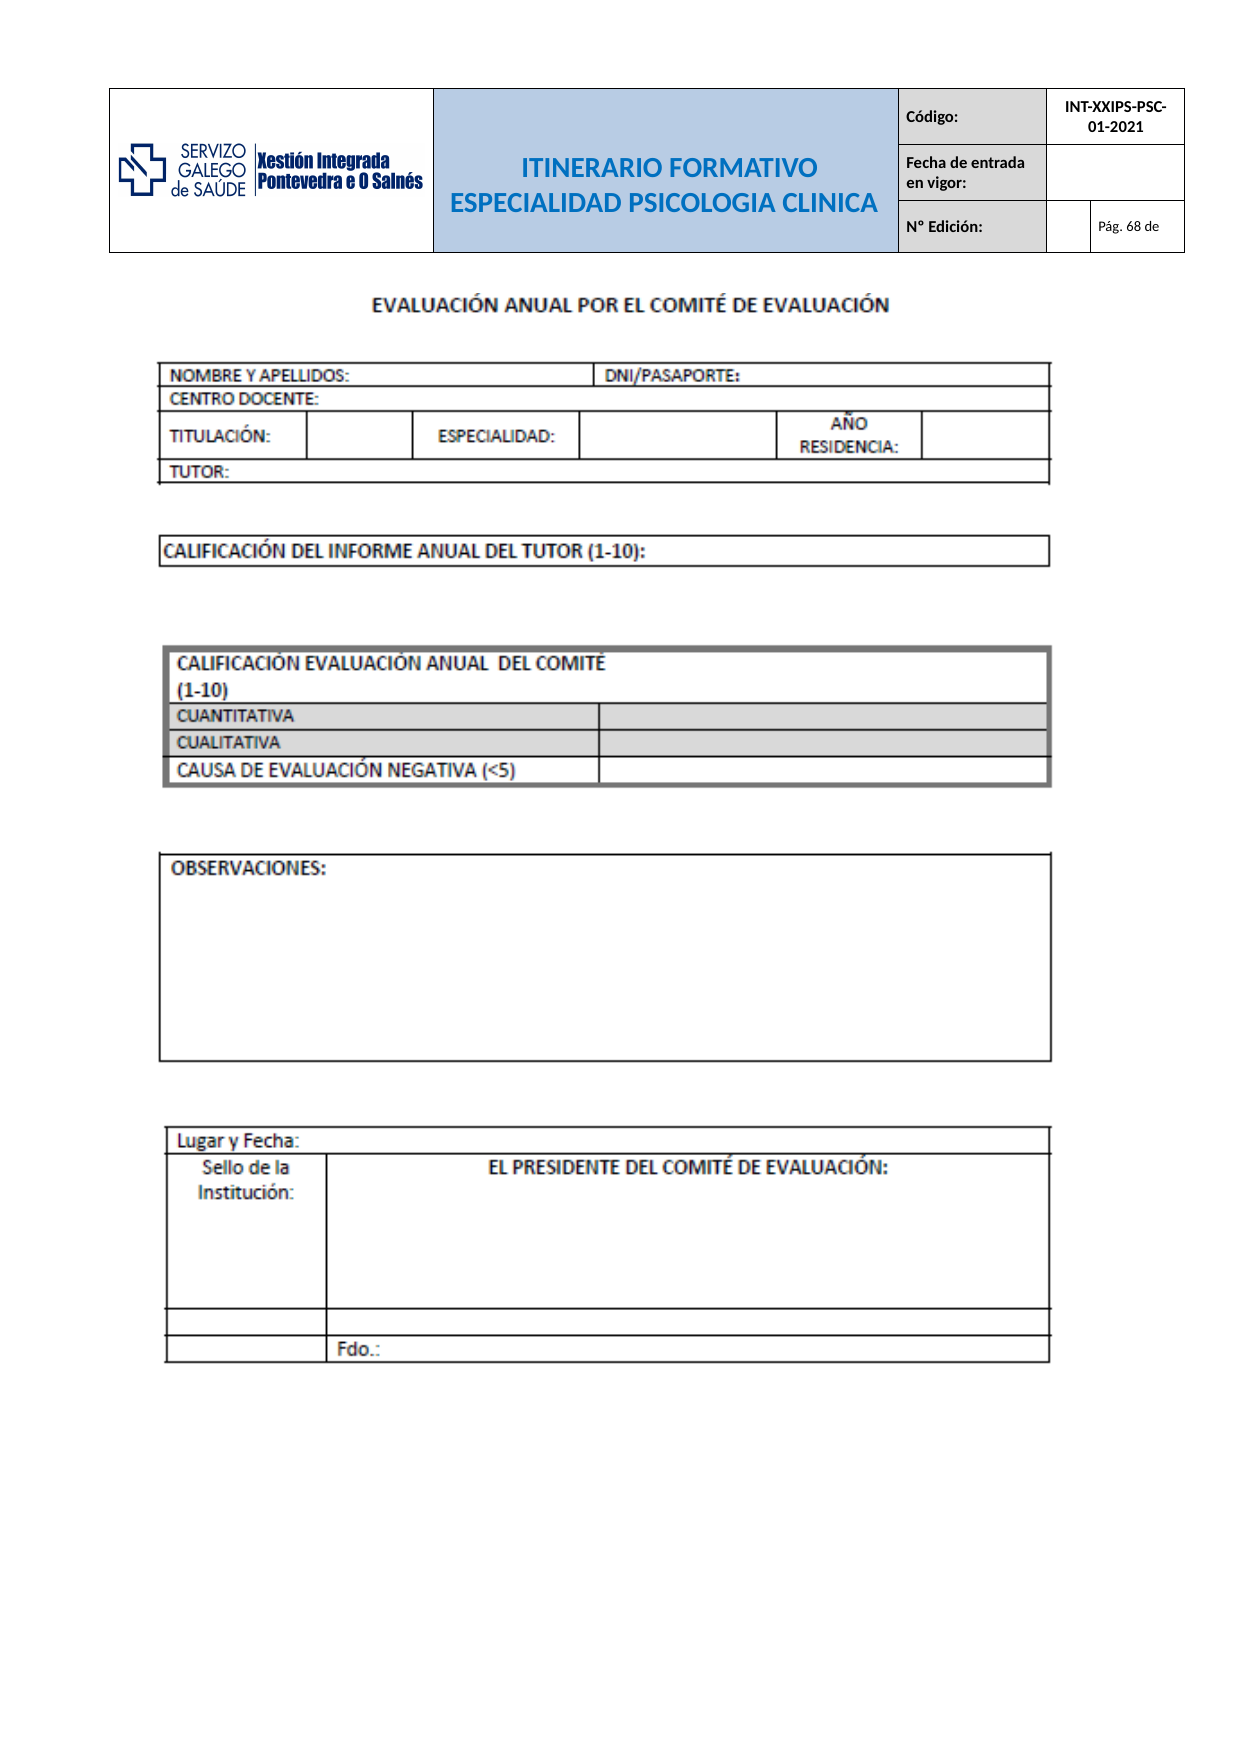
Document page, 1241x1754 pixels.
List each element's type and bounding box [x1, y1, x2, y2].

picture [118, 143, 425, 197]
